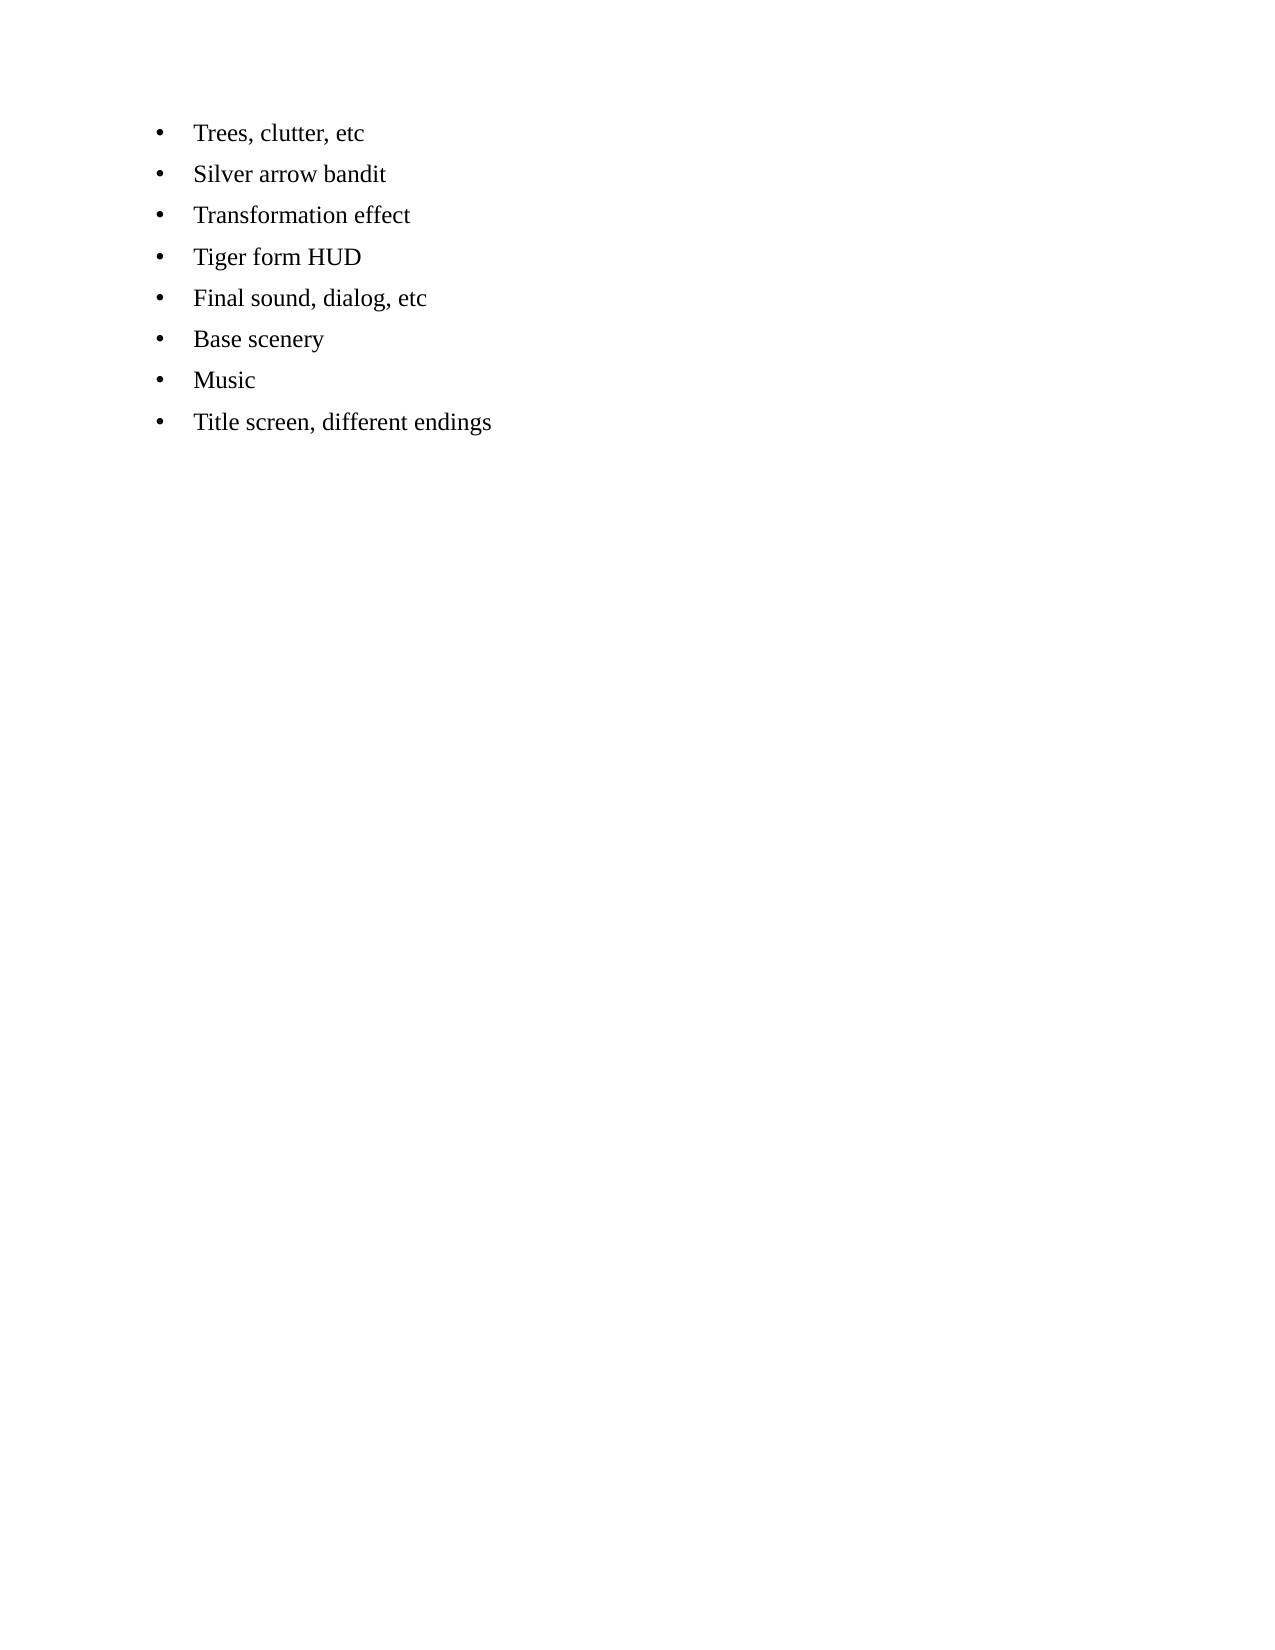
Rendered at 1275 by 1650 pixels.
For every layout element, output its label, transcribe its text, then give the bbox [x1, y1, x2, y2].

list Silver arrow bandit [156, 159, 1157, 188]
list Transformation effect [156, 201, 1157, 229]
list Tiger form HUD [156, 242, 1157, 271]
list Base scenery [156, 324, 1157, 353]
list Final sound, dialog, etc [156, 283, 1157, 312]
list Title screen, different endings [156, 407, 1157, 436]
list Music [156, 366, 1157, 394]
list Trees, clutter, etc [156, 118, 1157, 147]
